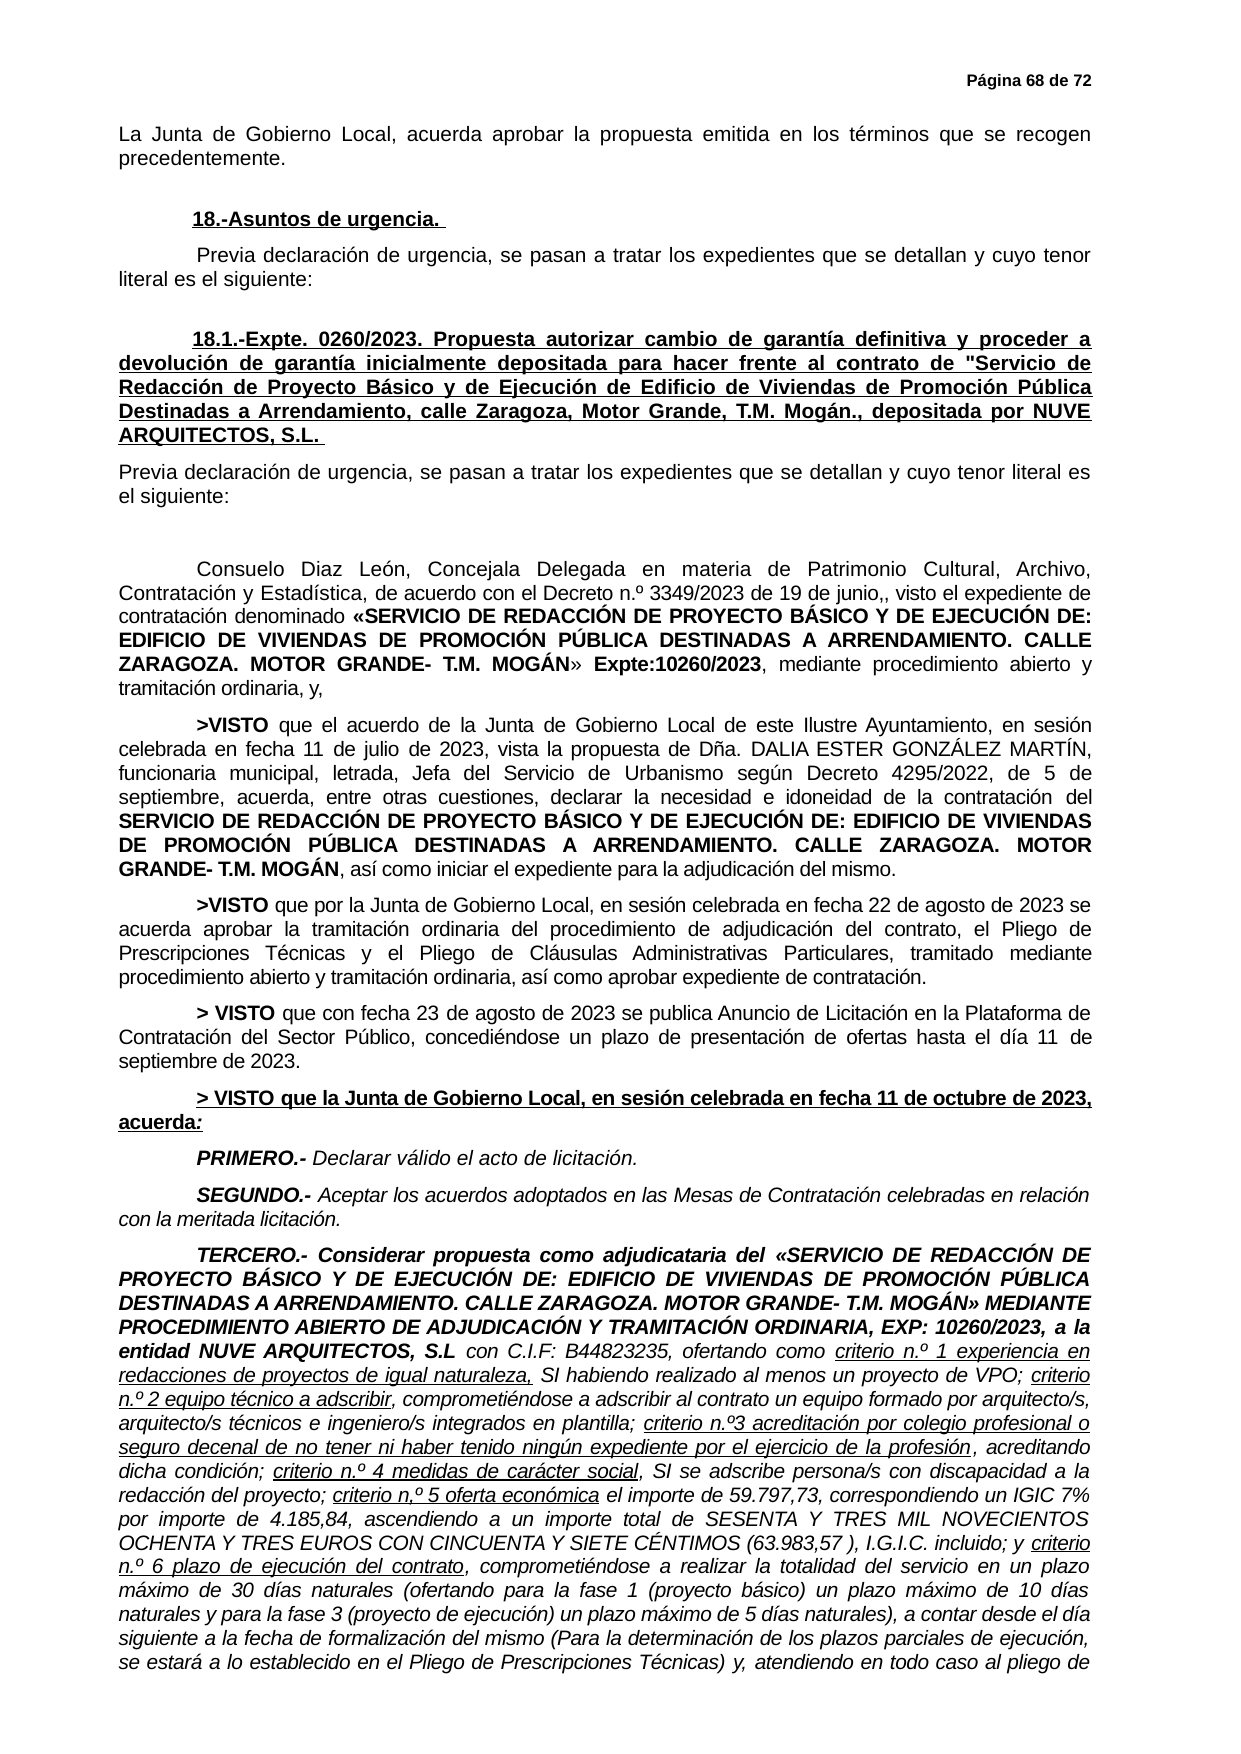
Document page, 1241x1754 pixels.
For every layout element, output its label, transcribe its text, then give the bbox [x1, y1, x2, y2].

text Consuelo Diaz León, Concejala Delegada en materia de Patrimonio Cultural, Archivo, Contratación y Estadística, de acuerdo con el Decreto n.º 3349/2023 de 19 de junio,, visto el expediente de contratación denominado «SERVICIO DE REDACCIÓN DE PROYECTO BÁSICO Y DE EJECUCIÓN DE: EDIFICIO DE VIVIENDAS DE PROMOCIÓN PÚBLICA DESTINADAS A ARRENDAMIENTO. CALLE ZARAGOZA. MOTOR GRANDE- T.M. MOGÁN» Expte:10260/2023, mediante procedimiento abierto y tramitación ordinaria, y, [118, 556, 1092, 700]
text > VISTO que la Junta de Gobierno Local, en sesión celebrada en fecha 11 de octubre de 2023, acuerda: [118, 1086, 1092, 1133]
text Previa declaración de urgencia, se pasan a tratar los expedientes que se detallan y cuyo tenor literal es el siguiente: [118, 243, 1092, 291]
text Destinadas a Arrendamiento, calle Zaragoza, Motor Grande, T.M. Mogán., depositada por NUVE [118, 397, 1092, 420]
text >VISTO que por la Junta de Gobierno Local, en sesión celebrada en fecha 22 de agosto de 2023 se acuerda aprobar la tramitación ordinaria del procedimiento de adjudicación del contrato, el Pliego de Prescripciones Técnicas y el Pliego de Cláusulas Administrativas Particulares, tramitado mediante procedimiento abierto y tramitación ordinaria, así como aprobar expediente de contratación. [118, 893, 1092, 989]
text TERCERO.- Considerar propuesta como adjudicataria del «SERVICIO DE REDACCIÓN DE PROYECTO BÁSICO Y DE EJECUCIÓN DE: EDIFICIO DE VIVIENDAS DE PROMOCIÓN PÚBLICA DESTINADAS A ARRENDAMIENTO. CALLE ZARAGOZA. MOTOR GRANDE- T.M. MOGÁN» MEDIANTE PROCEDIMIENTO ABIERTO DE ADJUDICACIÓN Y TRAMITACIÓN ORDINARIA, EXP: 10260/2023, a la entidad NUVE ARQUITECTOS, S.L con C.I.F: B44823235, ofertando como criterio n.º 1 experiencia en redacciones de proyectos de igual naturaleza, SI habiendo realizado al menos un proyecto de VPO; criterio n.º 2 equipo técnico a adscribir, comprometiéndose a adscribir al contrato un equipo formado por arquitecto/s, arquitecto/s técnicos e ingeniero/s integrados en plantilla; criterio n.º3 acreditación por colegio profesional o seguro decenal de no tener ni haber tenido ningún expediente por el ejercicio de la profesión, acreditando dicha condición; criterio n.º 4 medidas de carácter social, SI se adscribe persona/s con discapacidad a la redacción del proyecto; criterio n,º 5 oferta económica el importe de 59.797,73, correspondiendo un IGIC 7% por importe de 4.185,84, ascendiendo a un importe total de SESENTA Y TRES MIL NOVECIENTOS OCHENTA Y TRES EUROS CON CINCUENTA Y SIETE CÉNTIMOS (63.983,57 ), I.G.I.C. incluido; y criterio n.º 6 plazo de ejecución del contrato, comprometiéndose a realizar la totalidad del servicio en un plazo máximo de 30 días naturales (ofertando para la fase 1 (proyecto básico) un plazo máximo de 10 días naturales y para la fase 3 (proyecto de ejecución) un plazo máximo de 5 días naturales), a contar desde el día siguiente a la fecha de formalización del mismo (Para la determinación de los plazos parciales de ejecución, se estará a lo establecido en el Pliego de Prescripciones Técnicas) y, atendiendo en todo caso al pliego de [118, 1243, 1092, 1674]
text Redacción de Proyecto Básico y de Ejecución de Edificio de Viviendas de Promoción Pública [118, 373, 1092, 396]
text La Junta de Gobierno Local, acuerda aprobar la propuesta emitida en los términos que se recogen precedentemente. [118, 122, 1092, 170]
text SEGUNDO.- Aceptar los acuerdos adoptados en las Mesas de Contratación celebradas en relación con la meritada licitación. [118, 1182, 1092, 1230]
text ARQUITECTOS, S.L. [118, 421, 1092, 447]
text >VISTO que el acuerdo de la Junta de Gobierno Local de este Ilustre Ayuntamiento, en sesión celebrada en fecha 11 de julio de 2023, vista la propuesta de Dña. DALIA ESTER GONZÁLEZ MARTÍN, funcionaria municipal, letrada, Jefa del Servicio de Urbanismo según Decreto 4295/2022, de 5 de septiembre, acuerda, entre otras cuestiones, declarar la necesidad e idoneidad de la contratación del SERVICIO DE REDACCIÓN DE PROYECTO BÁSICO Y DE EJECUCIÓN DE: EDIFICIO DE VIVIENDAS DE PROMOCIÓN PÚBLICA DESTINADAS A ARRENDAMIENTO. CALLE ZARAGOZA. MOTOR GRANDE- T.M. MOGÁN, así como iniciar el expediente para la adjudicación del mismo. [118, 713, 1092, 880]
text PRIMERO.- Declarar válido el acto de licitación. [118, 1146, 1092, 1170]
text 18.1.-Expte. 0260/2023. Propuesta autorizar cambio de garantía definitiva y proceder a devolución de garantía inicialmente depositada para hacer frente al contrato de "Servicio de [118, 303, 1092, 372]
text > VISTO que con fecha 23 de agosto de 2023 se publica Anuncio de Licitación en la Plataforma de Contratación del Sector Público, concediéndose un plazo de presentación de ofertas hasta el día 11 de septiembre de 2023. [118, 1001, 1092, 1073]
text Previa declaración de urgencia, se pasan a tratar los expedientes que se detallan y cuyo tenor literal es el siguiente: [118, 459, 1092, 507]
text 18.-Asuntos de urgencia. [118, 182, 1092, 230]
